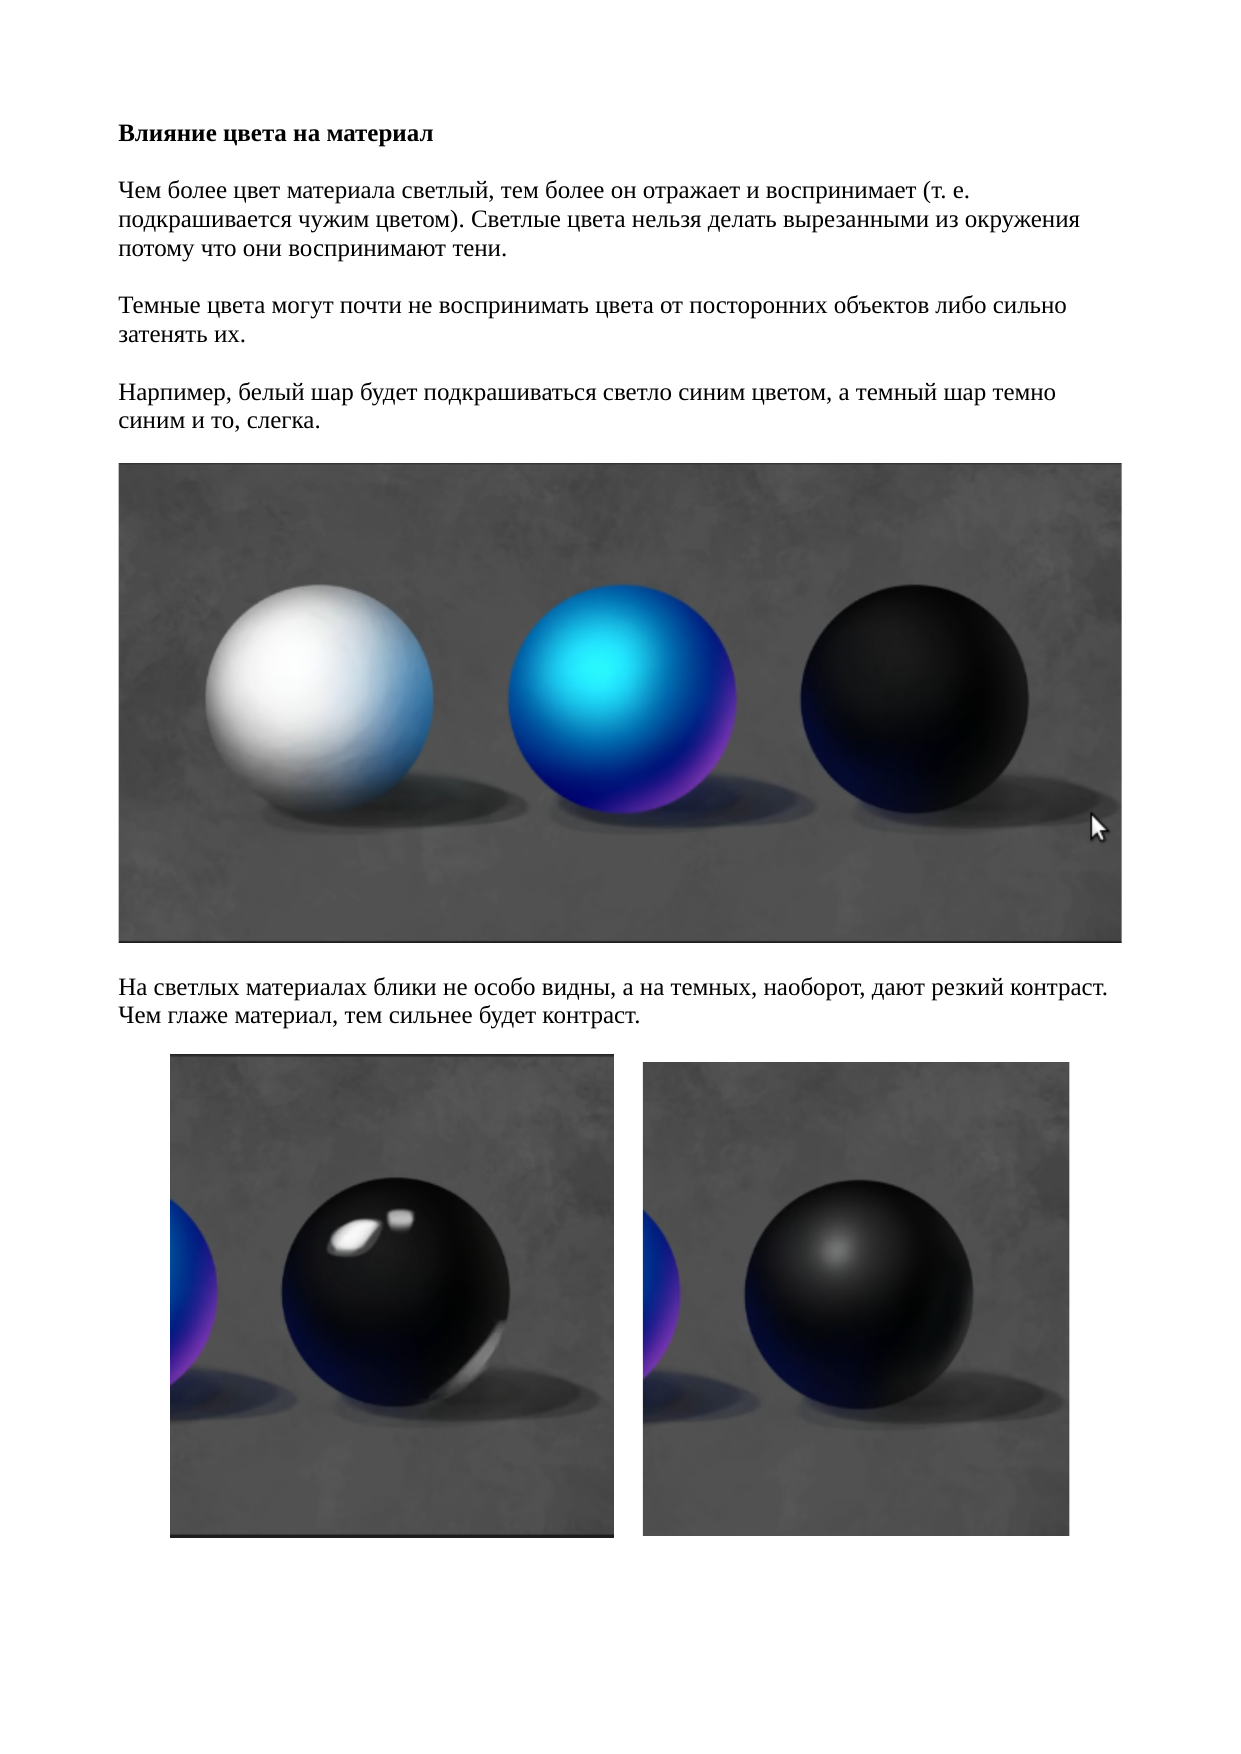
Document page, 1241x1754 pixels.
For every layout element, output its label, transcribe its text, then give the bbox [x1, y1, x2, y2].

picture [118, 463, 1122, 943]
text Чем глаже материал, тем сильнее будет контраст. [118, 1000, 1122, 1029]
text Чем более цвет материала светлый, тем более он отражает и воспринимает (т. е. подкрашивается чужим цветом). Светлые цвета нельзя делать вырезанными из окружения потому что они воспринимают тени. [118, 176, 1122, 262]
text На светлых материалах блики не особо видны, а на темных, наоборот, дают резкий контраст. [118, 972, 1122, 1000]
picture [642, 1062, 1070, 1536]
text Влияние цвета на материал [118, 118, 1122, 147]
text Нарпимер, белый шар будет подкрашиваться светло синим цветом, а темный шар темно синим и то, слегка. [118, 377, 1122, 434]
picture [170, 1054, 614, 1538]
text Темные цвета могут почти не воспринимать цвета от посторонних объектов либо сильно затенять их. [118, 291, 1122, 348]
